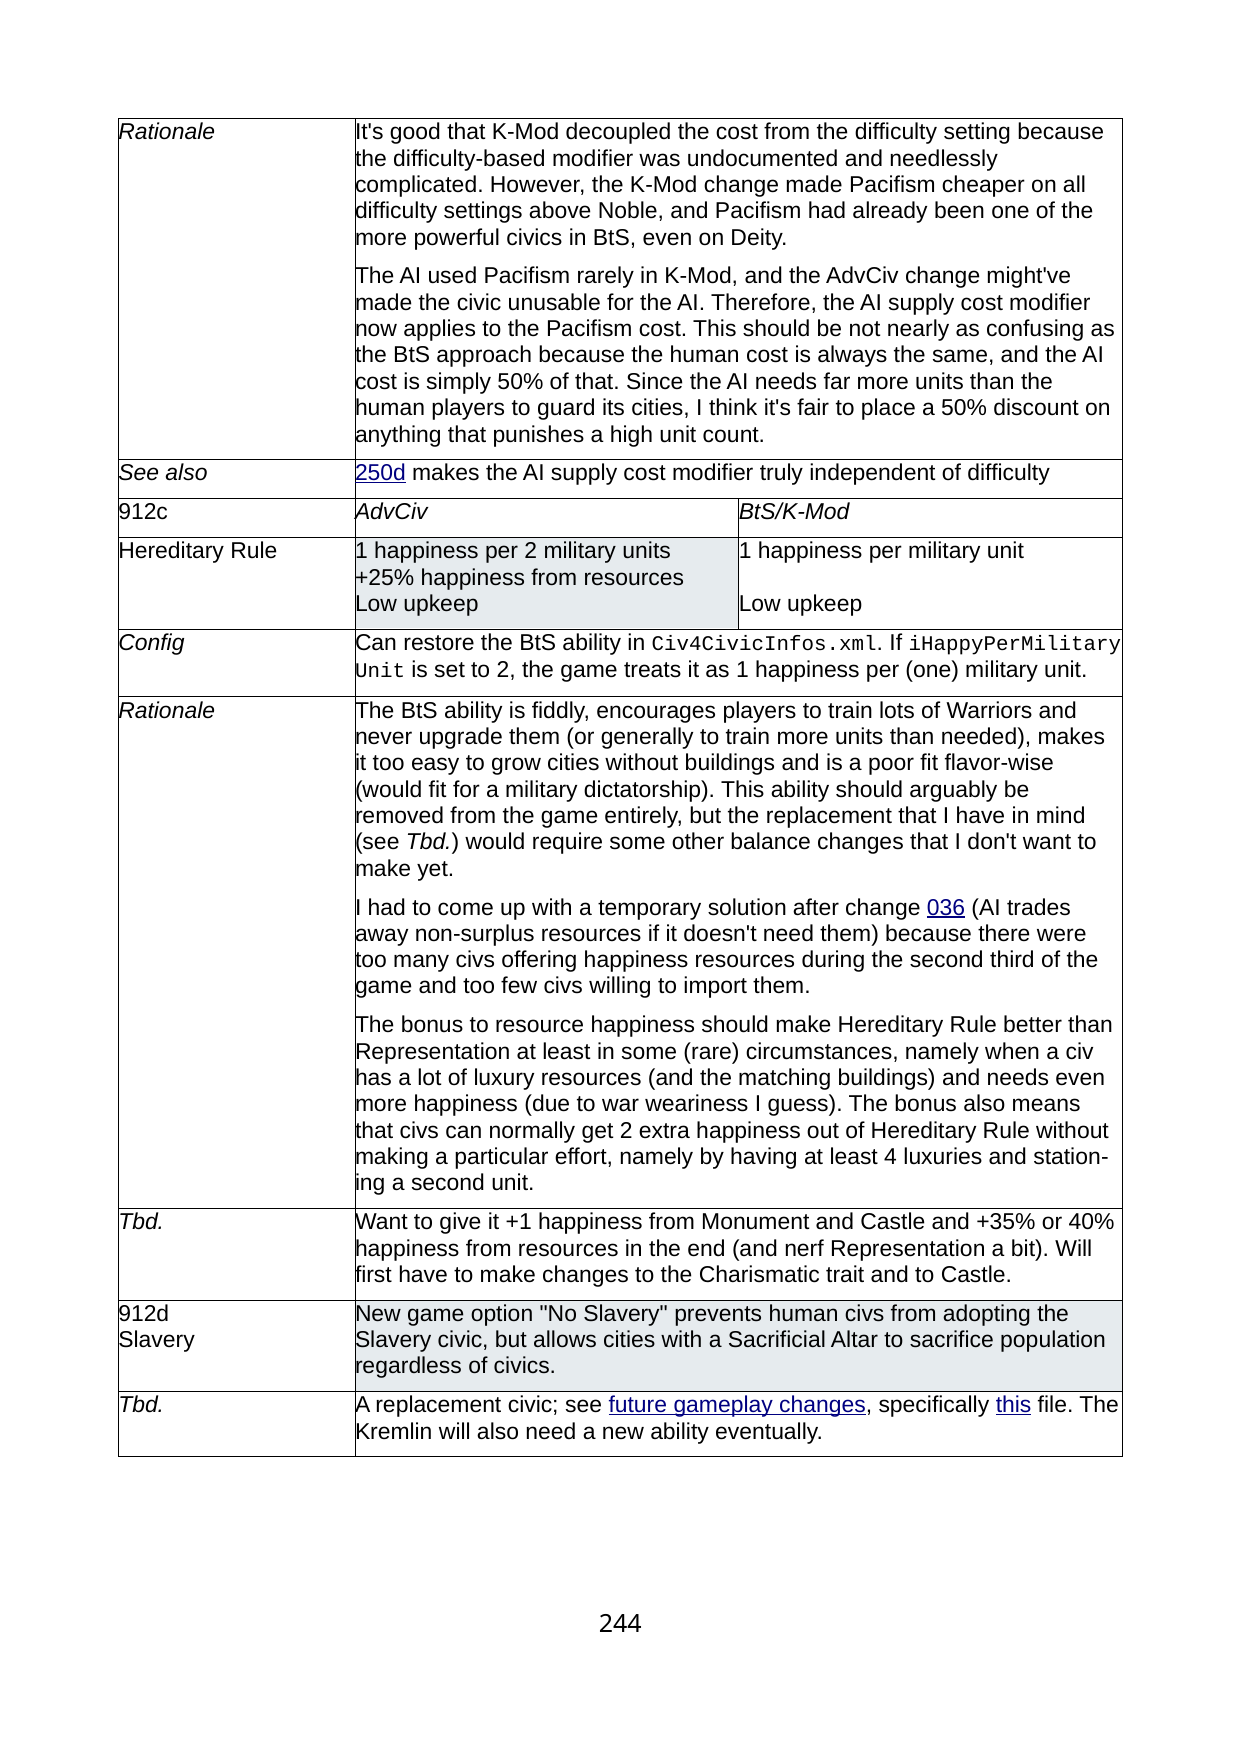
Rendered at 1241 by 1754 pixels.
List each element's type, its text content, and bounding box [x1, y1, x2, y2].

table_cell The BtS ability is fiddly, encourages players to train lots of Warriors and never upgrade them (or generally to train more units than needed), makes it too easy to grow cities without buildings and is a poor fit flavor-wise (would fit for a military dictatorship). This ability should arguably be removed from the game entirely, but the replacement that I have in mind (see Tbd.) would require some other balance changes that I don't want to make yet. I had to come up with a temporary solution after change 036 (AI trades away non-surplus resources if it doesn't need them) because there were too many civs offering happiness resources during the second third of the game and too few civs willing to import them. The bonus to resource happiness should make Hereditary Rule better than Representation at least in some (rare) circumstances, namely when a civ has a lot of luxury resources (and the matching buildings) and needs even more happiness (due to war weariness I guess). The bonus also means that civs can normally get 2 extra happiness out of Hereditary Rule without making a particular effort, namely by having at least 4 luxuries and station­ing a second unit. [356, 697, 1122, 1208]
table_cell 250d makes the AI supply cost modifier truly independent of difficulty [356, 460, 1122, 498]
table_cell Tbd. [119, 1392, 355, 1456]
table_cell It's good that K-Mod decoupled the cost from the difficulty setting because the difficulty-based modifier was undocumented and needlessly complicated. However, the K-Mod change made Pacifism cheaper on all difficulty settings above Noble, and Pacifism had already been one of the more powerful civics in BtS, even on Deity. The AI used Pacifism rarely in K-Mod, and the AdvCiv change might've made the civic unusable for the AI. Therefore, the AI supply cost modifier now applies to the Pacifism cost. This should be not nearly as confusing as the BtS approach because the human cost is always the same, and the AI cost is simply 50% of that. Since the AI needs far more units than the human players to guard its cities, I think it's fair to place a 50% discount on anything that punishes a high unit count. [356, 119, 1122, 459]
table_cell BtS/K-Mod [739, 499, 1122, 537]
table_cell Hereditary Rule [119, 538, 355, 628]
table_cell A replacement civic; see future gameplay changes, specifically this file. The Kremlin will also need a new ability eventually. [356, 1392, 1122, 1456]
table_cell Rationale [119, 119, 355, 459]
table_cell 912d Slavery [119, 1301, 355, 1391]
table_cell New game option "No Slavery" prevents human civs from adopting the Slavery civic, but allows cities with a Sacrificial Altar to sacrifice population regardless of civics. [356, 1301, 1122, 1391]
table_cell AdvCiv [356, 499, 738, 537]
table_cell Want to give it +1 happiness from Monument and Castle and +35% or 40% happiness from resources in the end (and nerf Representation a bit). Will first have to make changes to the Charismatic trait and to Castle. [356, 1209, 1122, 1300]
table_cell 912c [119, 499, 355, 537]
table_cell Tbd. [119, 1209, 355, 1300]
table_cell See also [119, 460, 355, 498]
table_cell Config [119, 630, 355, 696]
table_cell 1 happiness per military unit Low upkeep [739, 538, 1122, 628]
table_cell Rationale [119, 697, 355, 1208]
table_cell 1 happiness per 2 military units +25% happiness from resources Low upkeep [356, 538, 738, 628]
table_cell Can restore the BtS ability in Civ4CivicInfos.xml. If iHappyPerMilitary Unit is set to 2, the game treats it as 1 happiness per (one) military unit. [356, 630, 1122, 696]
